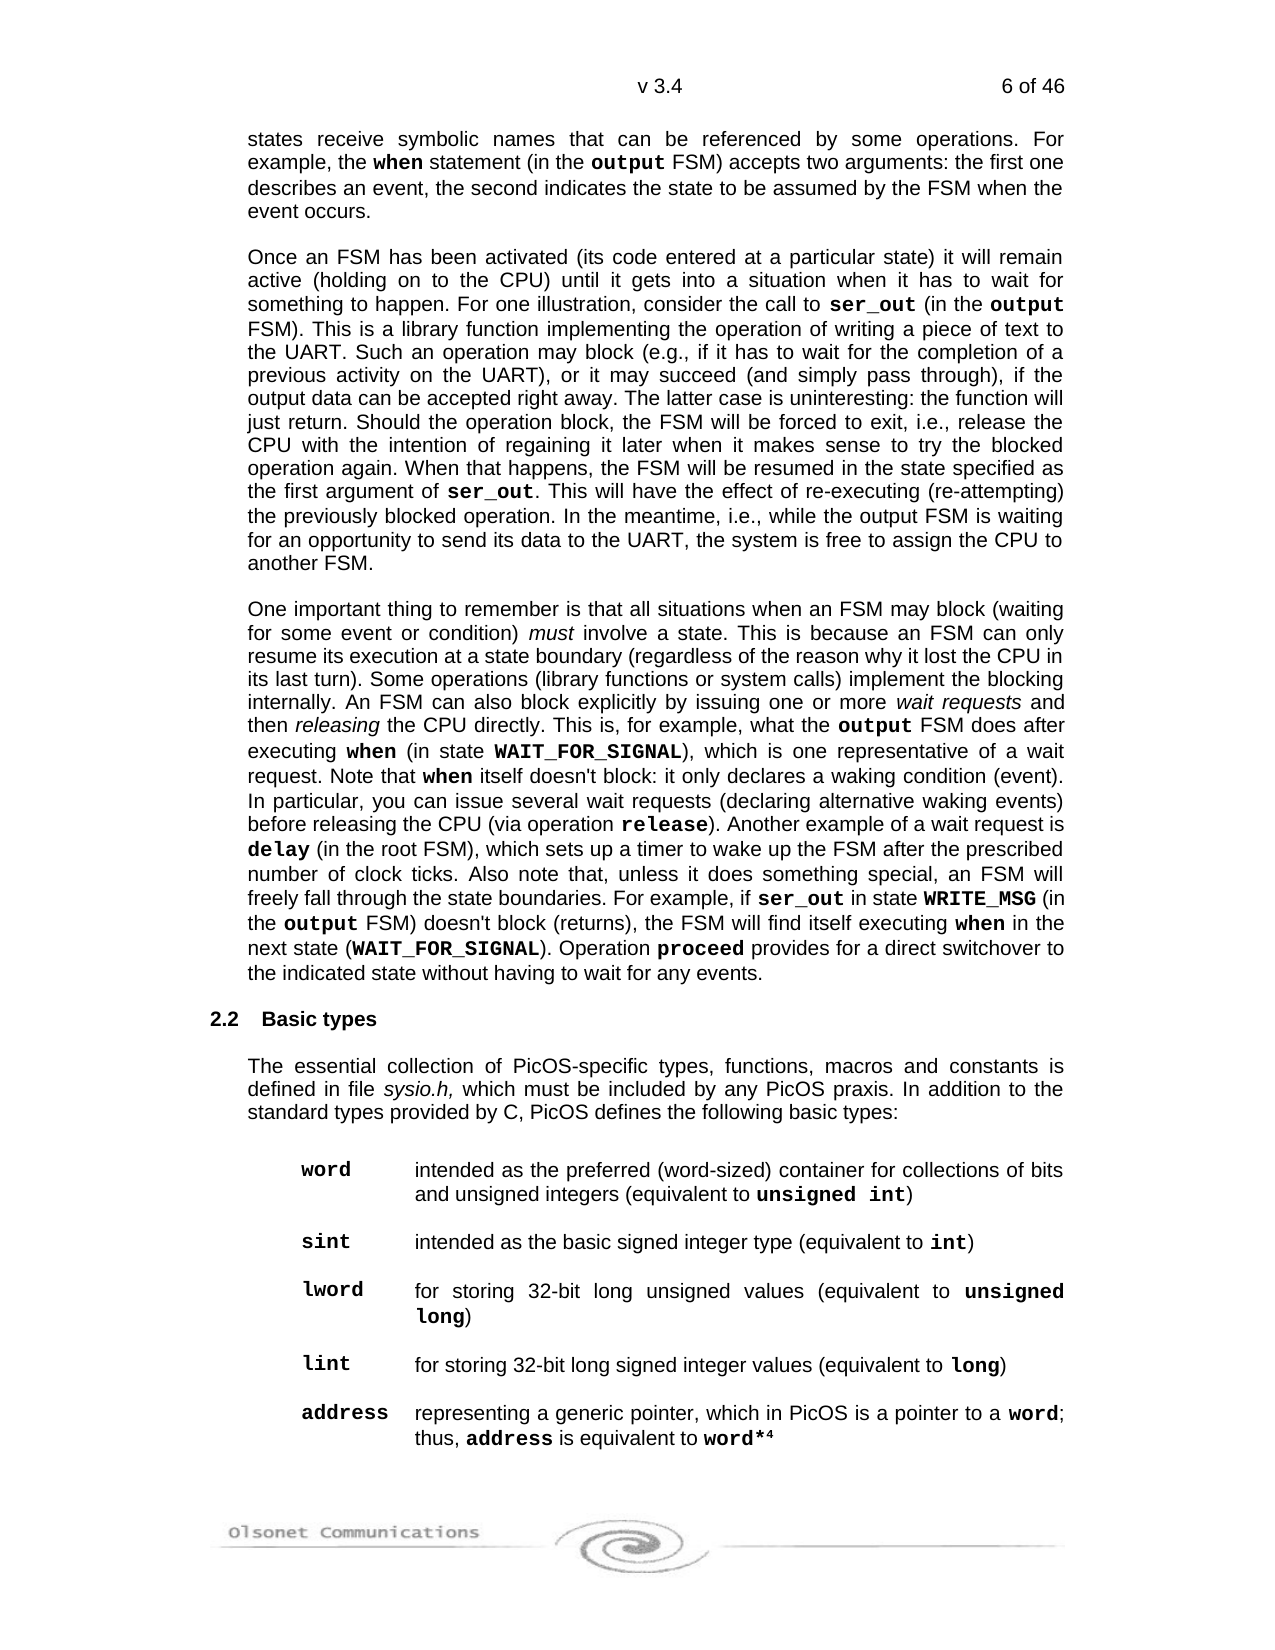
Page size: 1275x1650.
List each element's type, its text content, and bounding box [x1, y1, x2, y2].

table_cell lint [249, 1341, 414, 1390]
table_cell sint [249, 1219, 414, 1268]
table_cell intended as the basic signed integer type (equivalent to int) [415, 1219, 1064, 1268]
table_cell lword [249, 1268, 414, 1341]
text Once an FSM has been activated (its code entered at a particular state) it will remain active (holding on to the CPU) until it gets into a situation when it has to wait for something to happen. For one illustration, consider the call to ser_out (in the output FSM). This is a library function implementing the operation of writing a piece of text to the UART. Such an operation may block (e.g., if it has to wait for the completion of a previous activity on the UART), or it may succeed (and simply pass through), if the output data can be accepted right away. The latter case is uninteresting: the function will just return. Should the operation block, the FSM will be forced to exit, i.e., release the CPU with the intention of regaining it later when it makes sense to try the blocked operation again. When that happens, the FSM will be resumed in the state specified as the first argument of ser_out. This will have the effect of re-executing (re-attempting) the previously blocked operation. In the meantime, i.e., while the output FSM is waiting for an opportunity to send its data to the UART, the system is free to assign the CPU to another FSM. [247, 246, 1065, 575]
picture [210, 1504, 1065, 1596]
subtitle Basic types [210, 1008, 1065, 1031]
text states receive symbolic names that can be referenced by some operations. For example, the when statement (in the output FSM) accepts two arguments: the first one describes an event, the second indicates the state to be assumed by the FSM when the event occurs. [247, 128, 1065, 222]
table_header intended as the preferred (word-sized) container for collections of bits and unsigned integers (equivalent to unsigned int) [415, 1147, 1064, 1219]
table_cell address [249, 1390, 414, 1464]
text The essential collection of PicOS-specific types, functions, macros and constants is defined in file sysio.h, which must be included by any PicOS praxis. In addition to the standard types provided by C, PicOS defines the following basic types: [247, 1054, 1065, 1124]
table_header word [249, 1147, 414, 1219]
text One important thing to remember is that all situations when an FSM may block (waiting for some event or condition) must involve a state. This is because an FSM can only resume its execution at a state boundary (regardless of the reason why it lost the CPU in its last turn). Some operations (library functions or system calls) implement the blocking internally. An FSM can also block explicitly by issuing one or more wait requests and then releasing the CPU directly. This is, for example, what the output FSM does after executing when (in state WAIT_FOR_SIGNAL), which is one representative of a wait request. Note that when itself doesn't block: it only declares a waking condition (event). In particular, you can issue several wait requests (declaring alternative waking events) before releasing the CPU (via operation release). Another example of a wait request is delay (in the root FSM), which sets up a timer to wake up the FSM after the prescribed number of clock ticks. Also note that, unless it does something special, an FSM will freely fall through the state boundaries. For example, if ser_out in state WRITE_MSG (in the output FSM) doesn't block (returns), the FSM will find itself executing when in the next state (WAIT_FOR_SIGNAL). Operation proceed provides for a direct switchover to the indicated state without having to wait for any events. [247, 598, 1065, 984]
table_cell for storing 32-bit long signed integer values (equivalent to long) [415, 1341, 1064, 1390]
table_cell for storing 32-bit long unsigned values (equivalent to unsigned long) [415, 1268, 1064, 1341]
table_cell representing a generic pointer, which in PicOS is a pointer to a word; thus, address is equivalent to word* [415, 1390, 1064, 1464]
